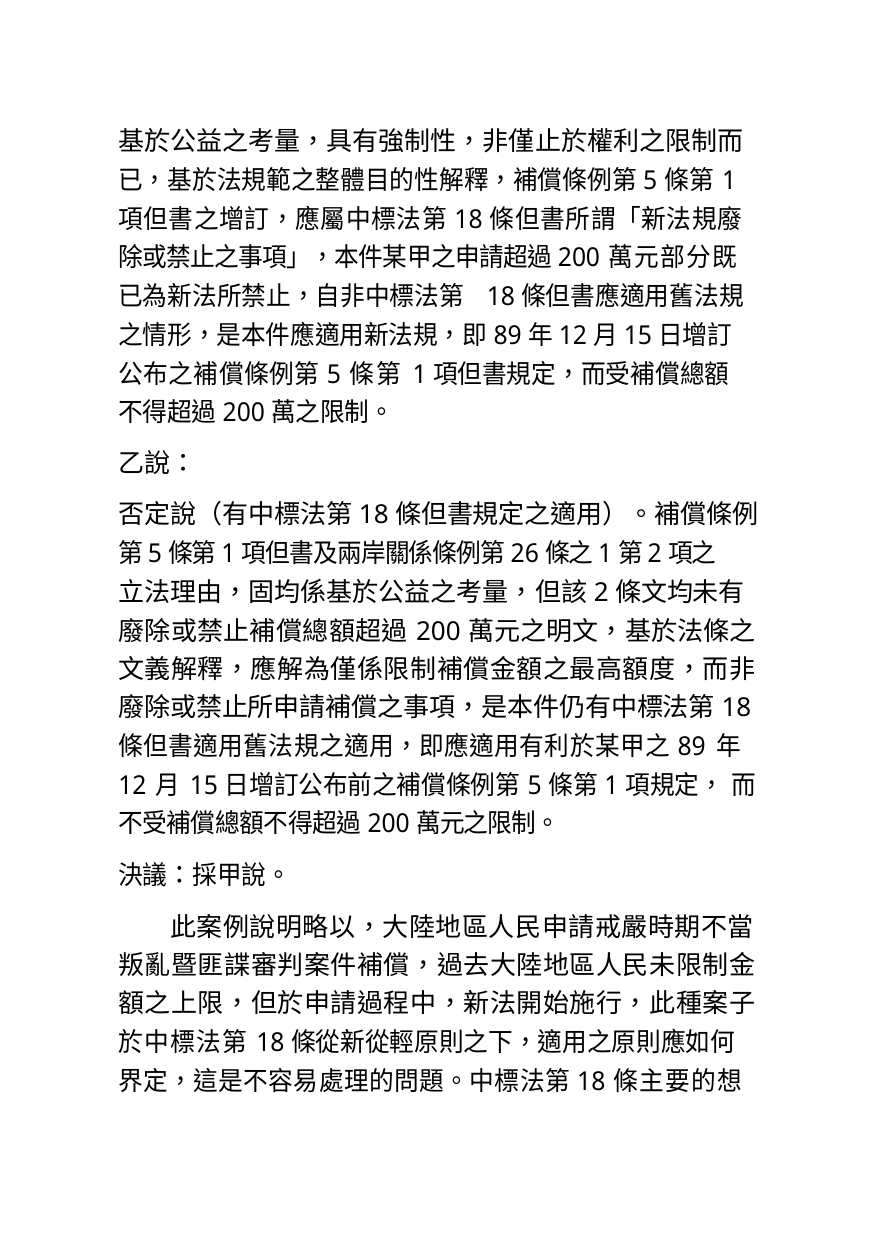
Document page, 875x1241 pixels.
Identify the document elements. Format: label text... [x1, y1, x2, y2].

text 公布之補償條例第 5 條第 1 項但書規定，而受補償總額 [118, 355, 793, 391]
text 條但書適用舊法規之適用，即應適用有利於某甲之 89 年 [118, 728, 793, 763]
text 不得超過 200 萬之限制。乙說： [118, 394, 405, 480]
text 立法理由，固均係基於公益之考量，但該 2 條文均未有 [118, 573, 793, 609]
text 基於公益之考量，具有強制性，非僅止於權利之限制而已，基於法規範之整體目的性解釋，補償條例第 5 條第 1 [118, 123, 756, 197]
text 已為新法所禁止，自非中標法第 18 條但書應適用舊法規 [118, 278, 793, 313]
text 廢除或禁止補償總額超過 200 萬元之明文，基於法條之文義解釋，應解為僅係限制補償金額之最高額度，而非廢除或禁止所申請補償之事項，是本件仍有中標法第 18 [118, 612, 756, 724]
text 界定，這是不容易處理的問題。中標法第 18 條主要的想 [118, 1062, 793, 1098]
text 除或禁止之事項」，本件某甲之申請超過 200 萬元部分既 [118, 239, 793, 274]
text 否定說（有中標法第 18 條但書規定之適用）。補償條例 [118, 496, 793, 531]
text 決議：採甲說。 [118, 857, 793, 892]
text 項但書之增訂，應屬中標法第 18 條但書所謂「新法規廢 [118, 200, 793, 236]
text 之情形，是本件應適用新法規，即 89 年 12 月 15 日增訂 [118, 316, 793, 352]
text 第 5 條第 1 項但書及兩岸關係條例第 26 條之 1 第 2 項之 [118, 535, 793, 570]
text 12 月 15 日增訂公布前之補償條例第 5 條第 1 項規定， 而不受補償總額不得超過 200 萬元之限制。 [118, 767, 756, 840]
text 此案例說明略以，大陸地區人民申請戒嚴時期不當叛亂暨匪諜審判案件補償，過去大陸地區人民未限制金額之上限，但於申請過程中，新法開始施行，此種案子於中標法第 18 條從新從輕原則之下，適用之原則應如何 [118, 908, 756, 1059]
